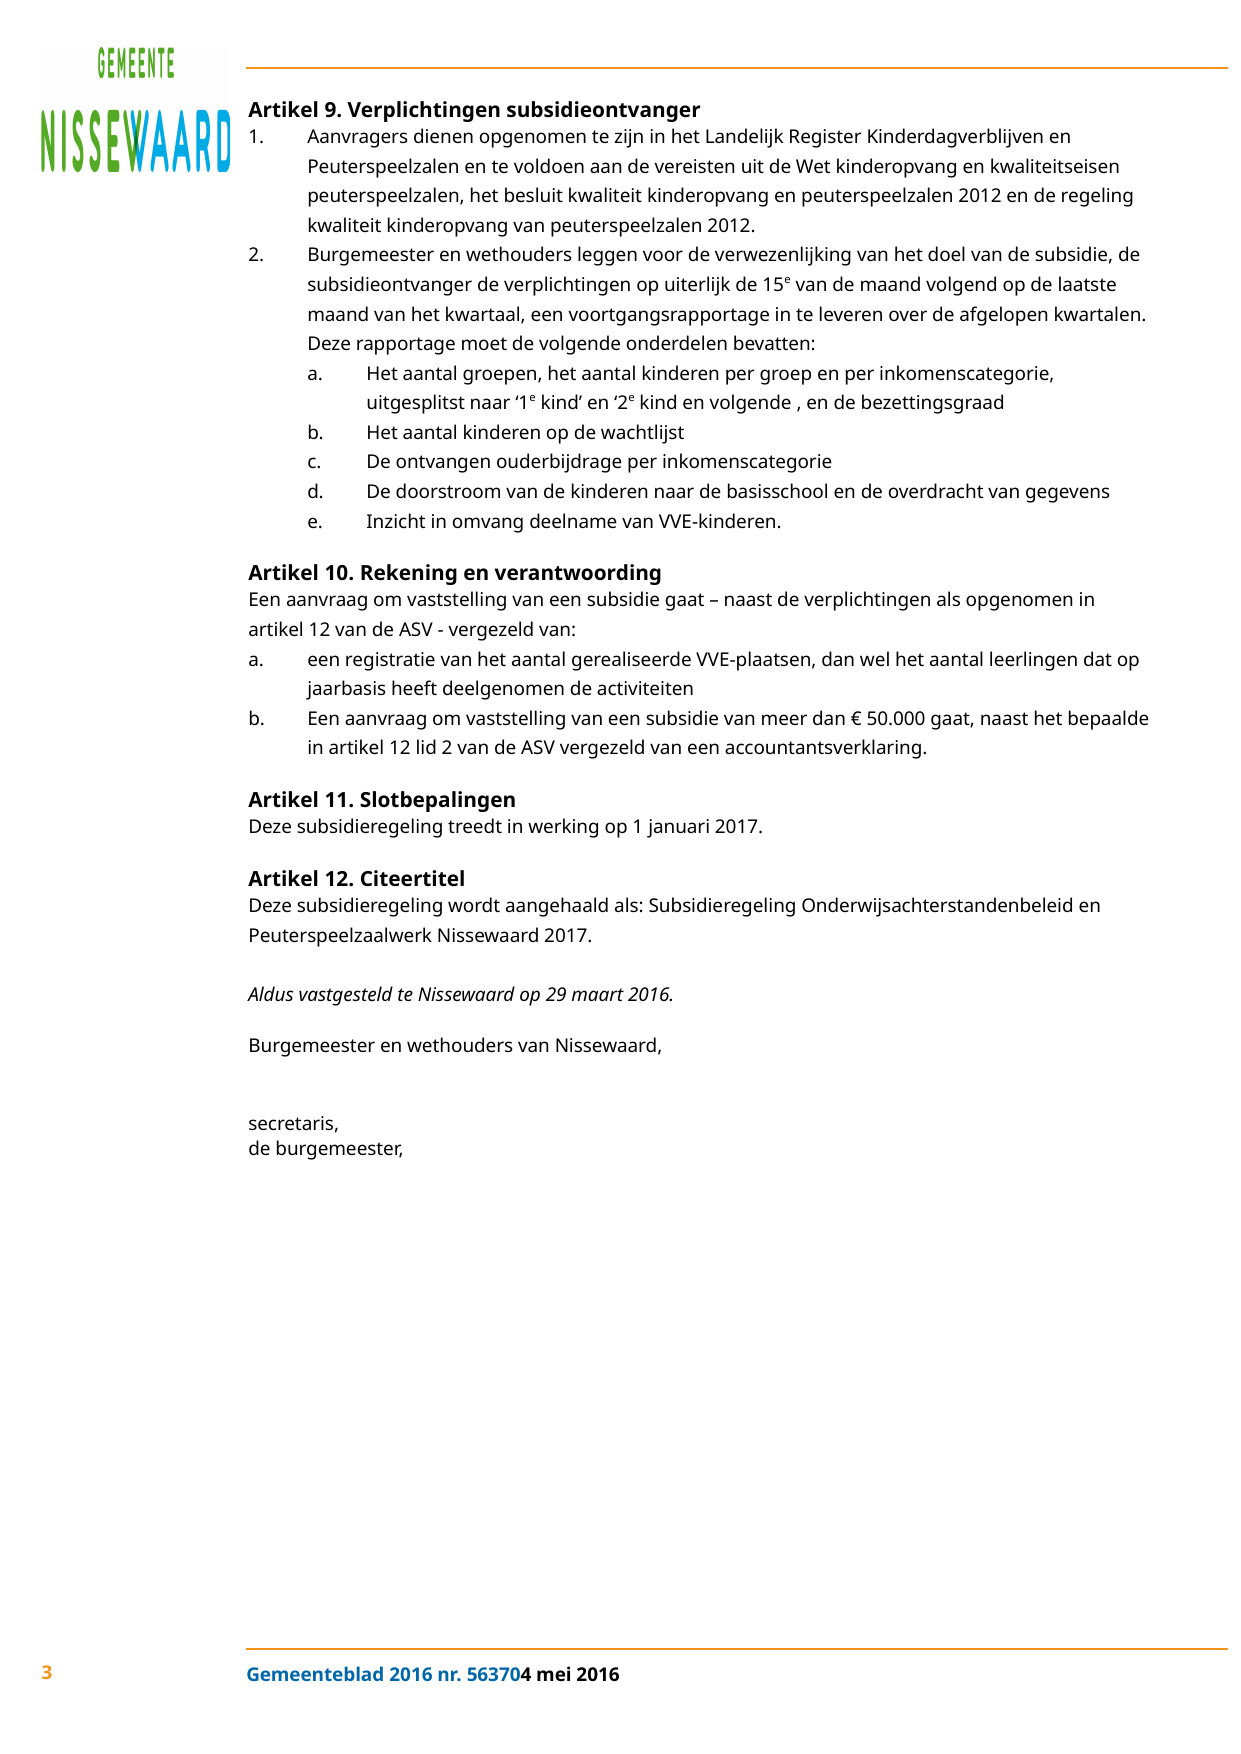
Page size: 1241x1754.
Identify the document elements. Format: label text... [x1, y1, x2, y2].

text Artikel 11. Slotbepalingen [248, 785, 1152, 813]
list een registratie van het aantal gerealiseerde VVE-plaatsen, dan wel het aantal leerlingen dat op jaarbasis heeft deelgenomen de activiteiten [248, 646, 1152, 701]
picture [222, 122, 227, 160]
picture [154, 157, 165, 172]
picture [201, 122, 206, 138]
picture [176, 157, 187, 172]
text Deze subsidieregeling treedt in werking op 1 januari 2017. [248, 813, 1152, 839]
list Een aanvraag om vaststelling van een subsidie van meer dan € 50.000 gaat, naast het bepaalde in artikel 12 lid 2 van de ASV vergezeld van een accountantsverklaring. [248, 705, 1152, 760]
list Het aantal groepen, het aantal kinderen per groep en per inkomenscategorie, uitgesplitst naar ‘1e kind’ en ‘2e kind en volgende , en de bezettingsgraad [307, 360, 1152, 415]
text de burgemeester, [248, 1135, 1152, 1161]
picture [200, 151, 206, 172]
list Inzicht in omvang deelname van VVE-kinderen. [307, 508, 1152, 533]
text Artikel 9. Verplichtingen subsidieontvanger [248, 95, 1152, 123]
list Aanvragers dienen opgenomen te zijn in het Landelijk Register Kinderdagverblijven en Peuterspeelzalen en te voldoen aan de vereisten uit de Wet kinderopvang en kwaliteitseisen peuterspeelzalen, het besluit kwaliteit kinderopvang en peuterspeelzalen 2012 en de regeling kwaliteit kinderopvang van peuterspeelzalen 2012. [248, 123, 1152, 238]
picture [41, 47, 231, 172]
list Het aantal kinderen op de wachtlijst [307, 419, 1152, 445]
list Burgemeester en wethouders leggen voor de verwezenlijking van het doel van de subsidie, de subsidieontvanger de verplichtingen op uiterlijk de 15e van de maand volgend op de laatste maand van het kwartaal, een voortgangsrapportage in te leveren over de afgelopen kwartalen. Deze rapportage moet de volgende onderdelen bevatten: [248, 242, 1152, 356]
text Burgemeester en wethouders van Nissewaard, [248, 1032, 1152, 1058]
text Aldus vastgesteld te Nissewaard op 29 maart 2016. [248, 981, 1152, 1007]
text Artikel 10. Rekening en verantwoording [248, 558, 1152, 587]
text Artikel 12. Citeertitel [248, 864, 1152, 892]
text Deze subsidieregeling wordt aangehaald als: Subsidieregeling Onderwijsachterstandenbeleid en Peuterspeelzaalwerk Nissewaard 2017. [248, 892, 1152, 948]
text Een aanvraag om vaststelling van een subsidie gaat – naast de verplichtingen als opgenomen in artikel 12 van de ASV - vergezeld van: [248, 587, 1152, 642]
list De doorstroom van de kinderen naar de basisschool en de overdracht van gegevens [307, 478, 1152, 504]
list De ontvangen ouderbijdrage per inkomenscategorie [307, 449, 1152, 474]
text secretaris, [248, 1110, 1152, 1135]
